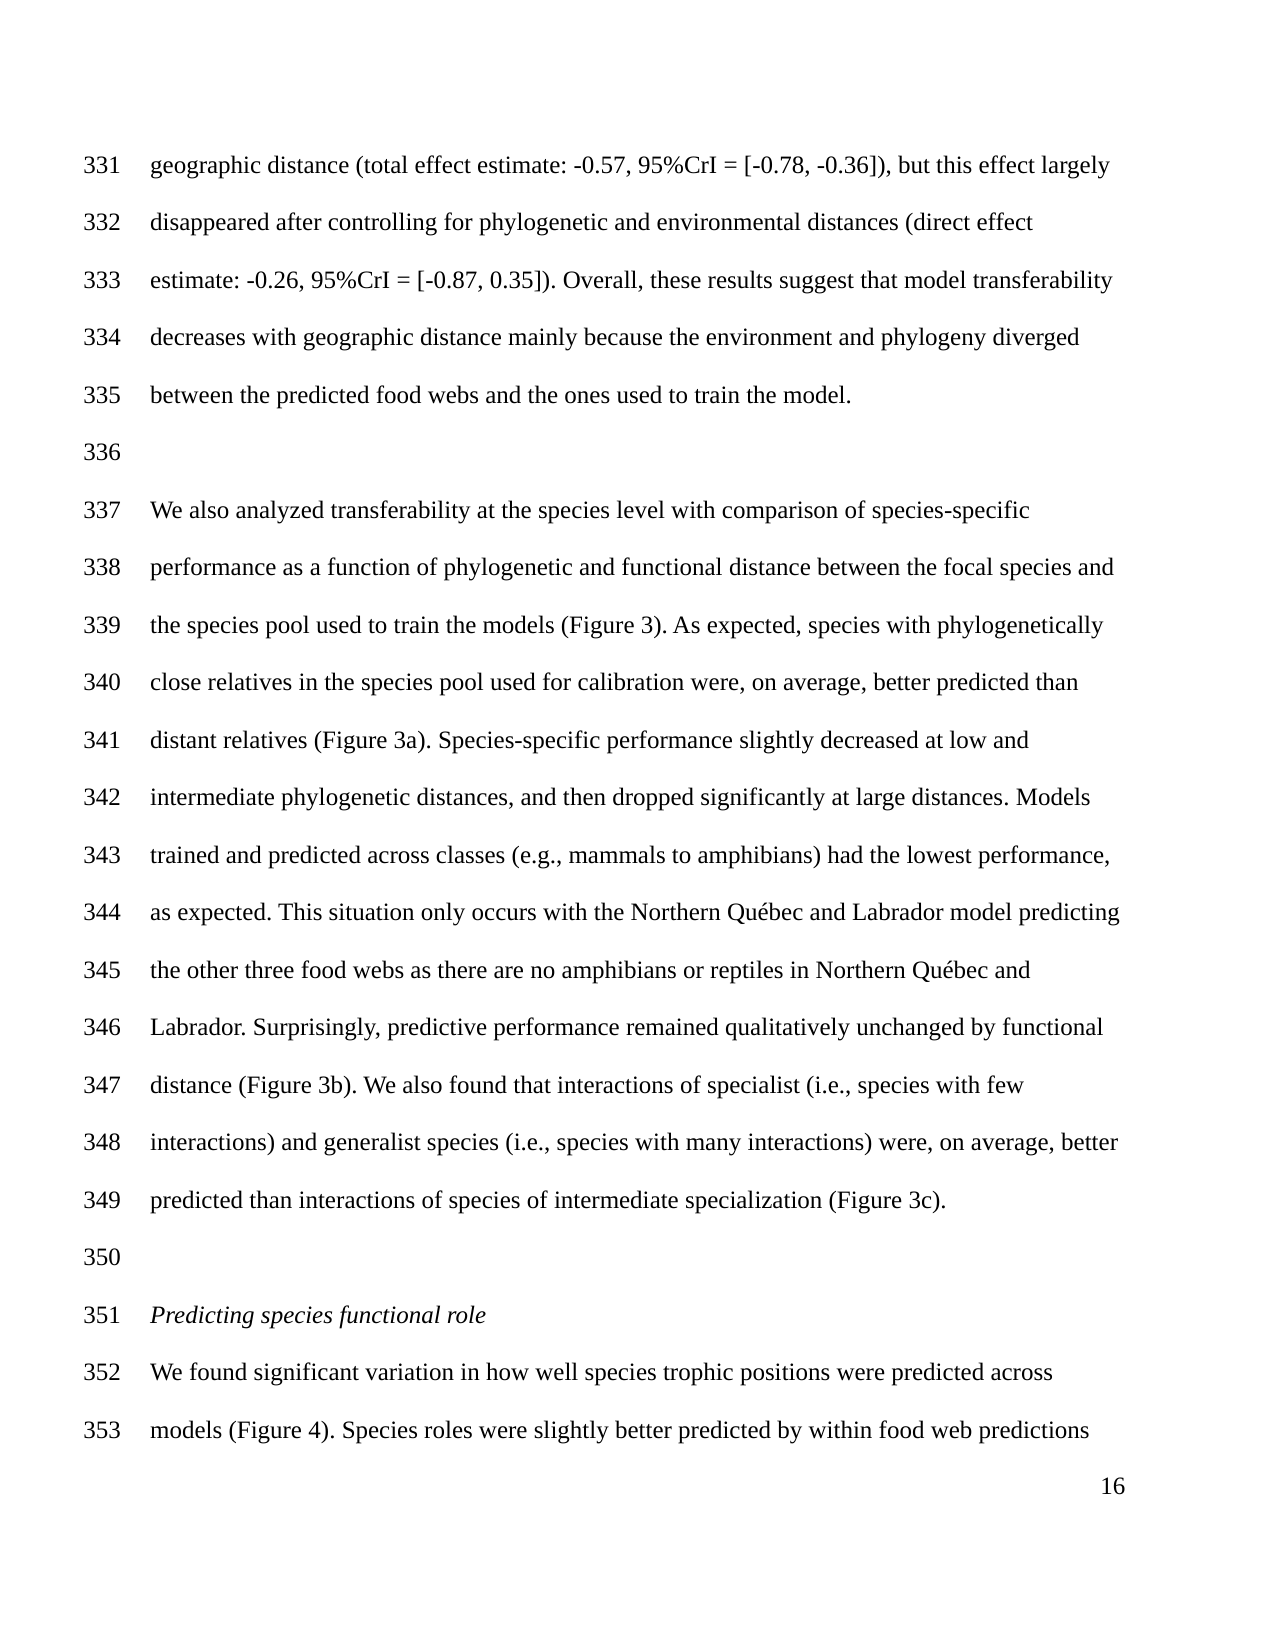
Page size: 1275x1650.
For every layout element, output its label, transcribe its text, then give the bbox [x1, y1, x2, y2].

text We found significant variation in how well species trophic positions were predicted across models (Figure 4). Species roles were slightly better predicted by within food web predictions [150, 1357, 1125, 1444]
text Predicting species functional role [150, 1300, 1125, 1329]
text geographic distance (total effect estimate: -0.57, 95%CrI = [-0.78, -0.36]), but this effect largely disappeared after controlling for phylogenetic and environmental distances (direct effect estimate: -0.26, 95%CrI = [-0.87, 0.35]). Overall, these results suggest that model transferability decreases with geographic distance mainly because the environment and phylogeny diverged between the predicted food webs and the ones used to train the model. [150, 150, 1125, 409]
text We also analyzed transferability at the species level with comparison of species-specific performance as a function of phylogenetic and functional distance between the focal species and the species pool used to train the models (Figure 3). As expected, species with phylogenetically close relatives in the species pool used for calibration were, on average, better predicted than distant relatives (Figure 3a). Species-specific performance slightly decreased at low and intermediate phylogenetic distances, and then dropped significantly at large distances. Models trained and predicted across classes (e.g., mammals to amphibians) had the lowest performance, as expected. This situation only occurs with the Northern Québec and Labrador model predicting the other three food webs as there are no amphibians or reptiles in Northern Québec and Labrador. Surprisingly, predictive performance remained qualitatively unchanged by functional distance (Figure 3b). We also found that interactions of specialist (i.e., species with few interactions) and generalist species (i.e., species with many interactions) were, on average, better predicted than interactions of species of intermediate specialization (Figure 3c). [150, 495, 1125, 1214]
